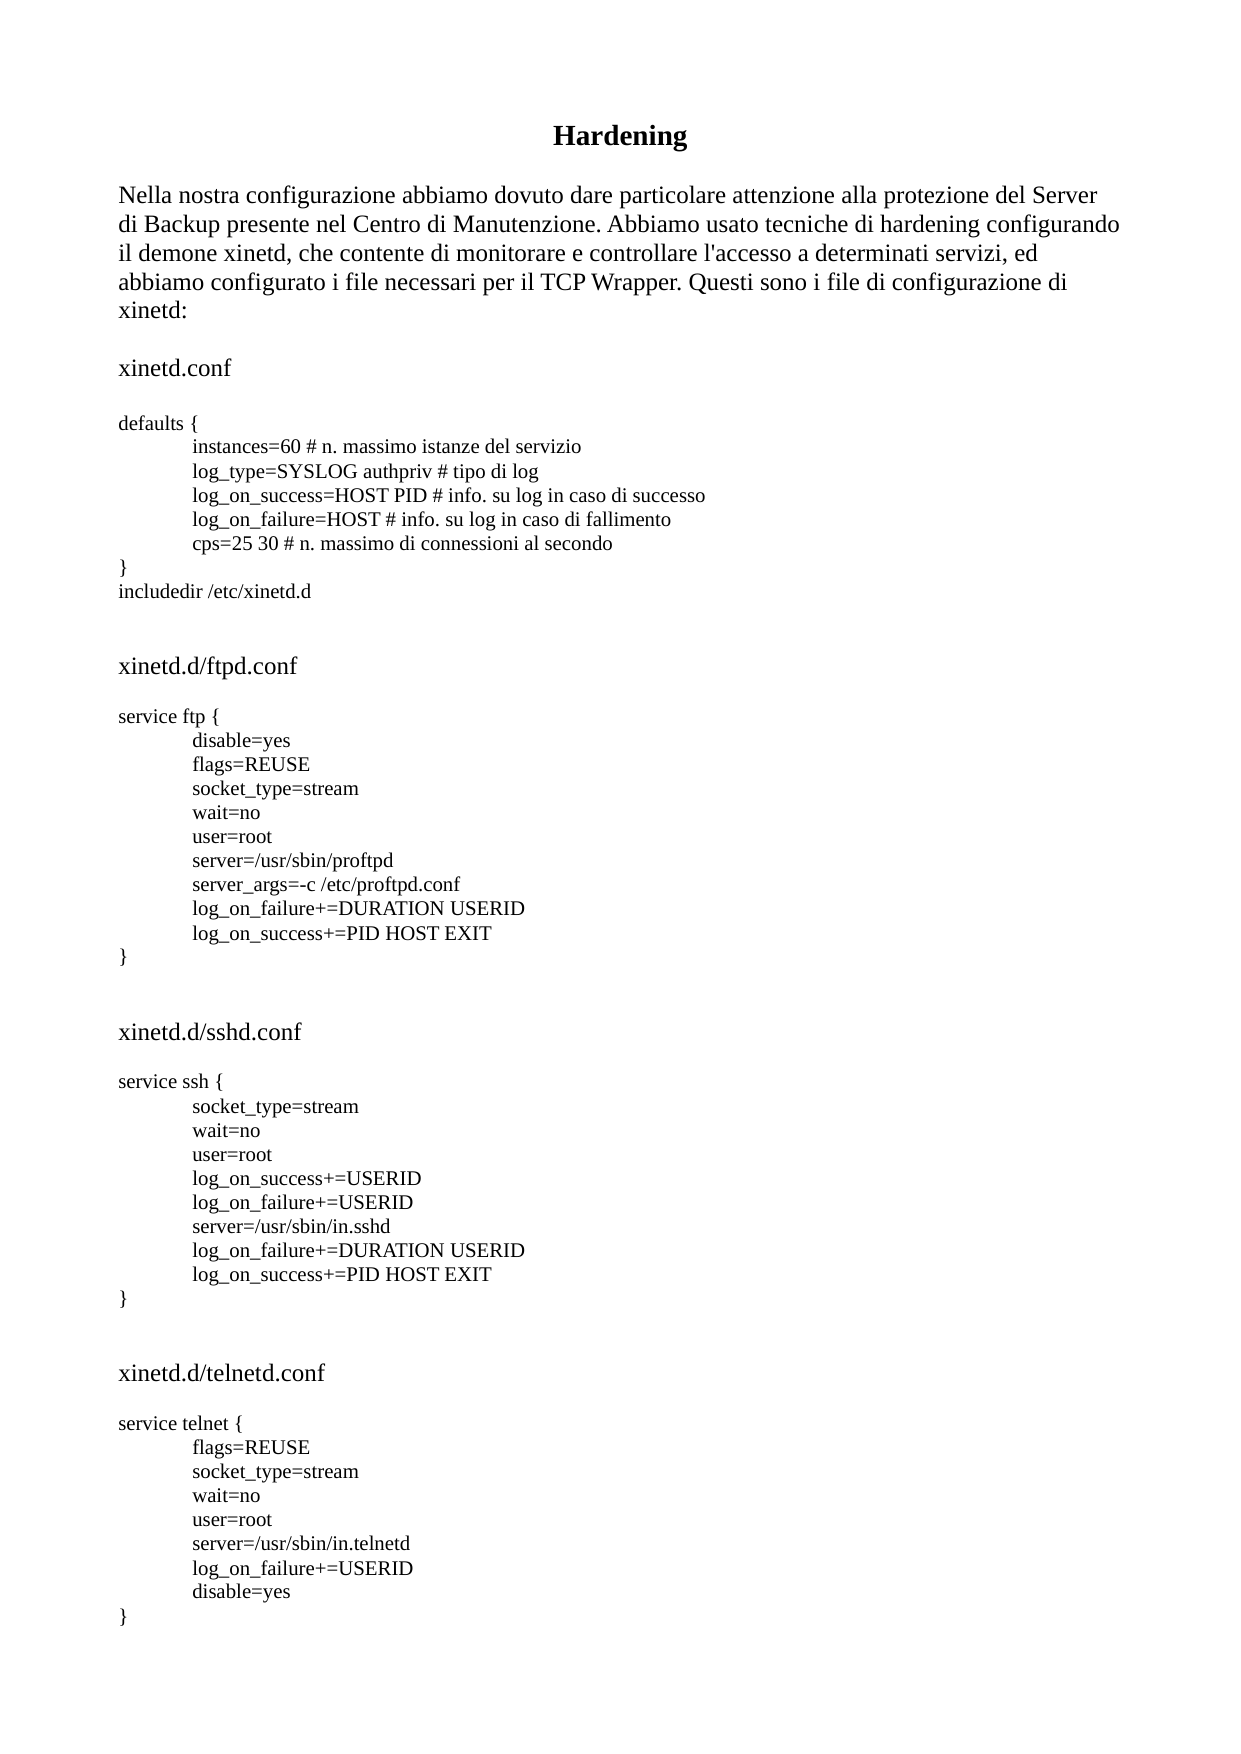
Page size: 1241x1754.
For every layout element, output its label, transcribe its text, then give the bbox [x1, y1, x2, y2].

text xinetd.d/ftpd.conf [118, 651, 1122, 680]
text xinetd.d/sshd.conf [118, 1017, 1122, 1045]
text xinetd.conf [118, 353, 1122, 382]
text service ftp { disable=yes flags=REUSE socket_type=stream wait=no user=root server=/usr/sbin/proftpd server_args=-c /etc/proftpd.conf log_on_failure+=DURATION USERID log_on_success+=PID HOST EXIT } [118, 704, 1122, 968]
text service ssh { socket_type=stream wait=no user=root log_on_success+=USERID log_on_failure+=USERID server=/usr/sbin/in.sshd log_on_failure+=DURATION USERID log_on_success+=PID HOST EXIT } [118, 1069, 1122, 1310]
text xinetd.d/telnetd.conf [118, 1358, 1122, 1387]
text defaults { instances=60 # n. massimo istanze del servizio log_type=SYSLOG authpriv # tipo di log log_on_success=HOST PID # info. su log in caso di successo log_on_failure=HOST # info. su log in caso di fallimento cps=25 30 # n. massimo di connessioni al secondo } includedir /etc/xinetd.d [118, 410, 1122, 627]
text service telnet { flags=REUSE socket_type=stream wait=no user=root server=/usr/sbin/in.telnetd log_on_failure+=USERID disable=yes } [118, 1411, 1122, 1628]
text Hardening [118, 118, 1122, 152]
text Nella nostra configurazione abbiamo dovuto dare particolare attenzione alla protezione del Server di Backup presente nel Centro di Manutenzione. Abbiamo usato tecniche di hardening configurando il demone xinetd, che contente di monitorare e controllare l'accesso a determinati servizi, ed abbiamo configurato i file necessari per il TCP Wrapper. Questi sono i file di configurazione di xinetd: [118, 180, 1122, 324]
